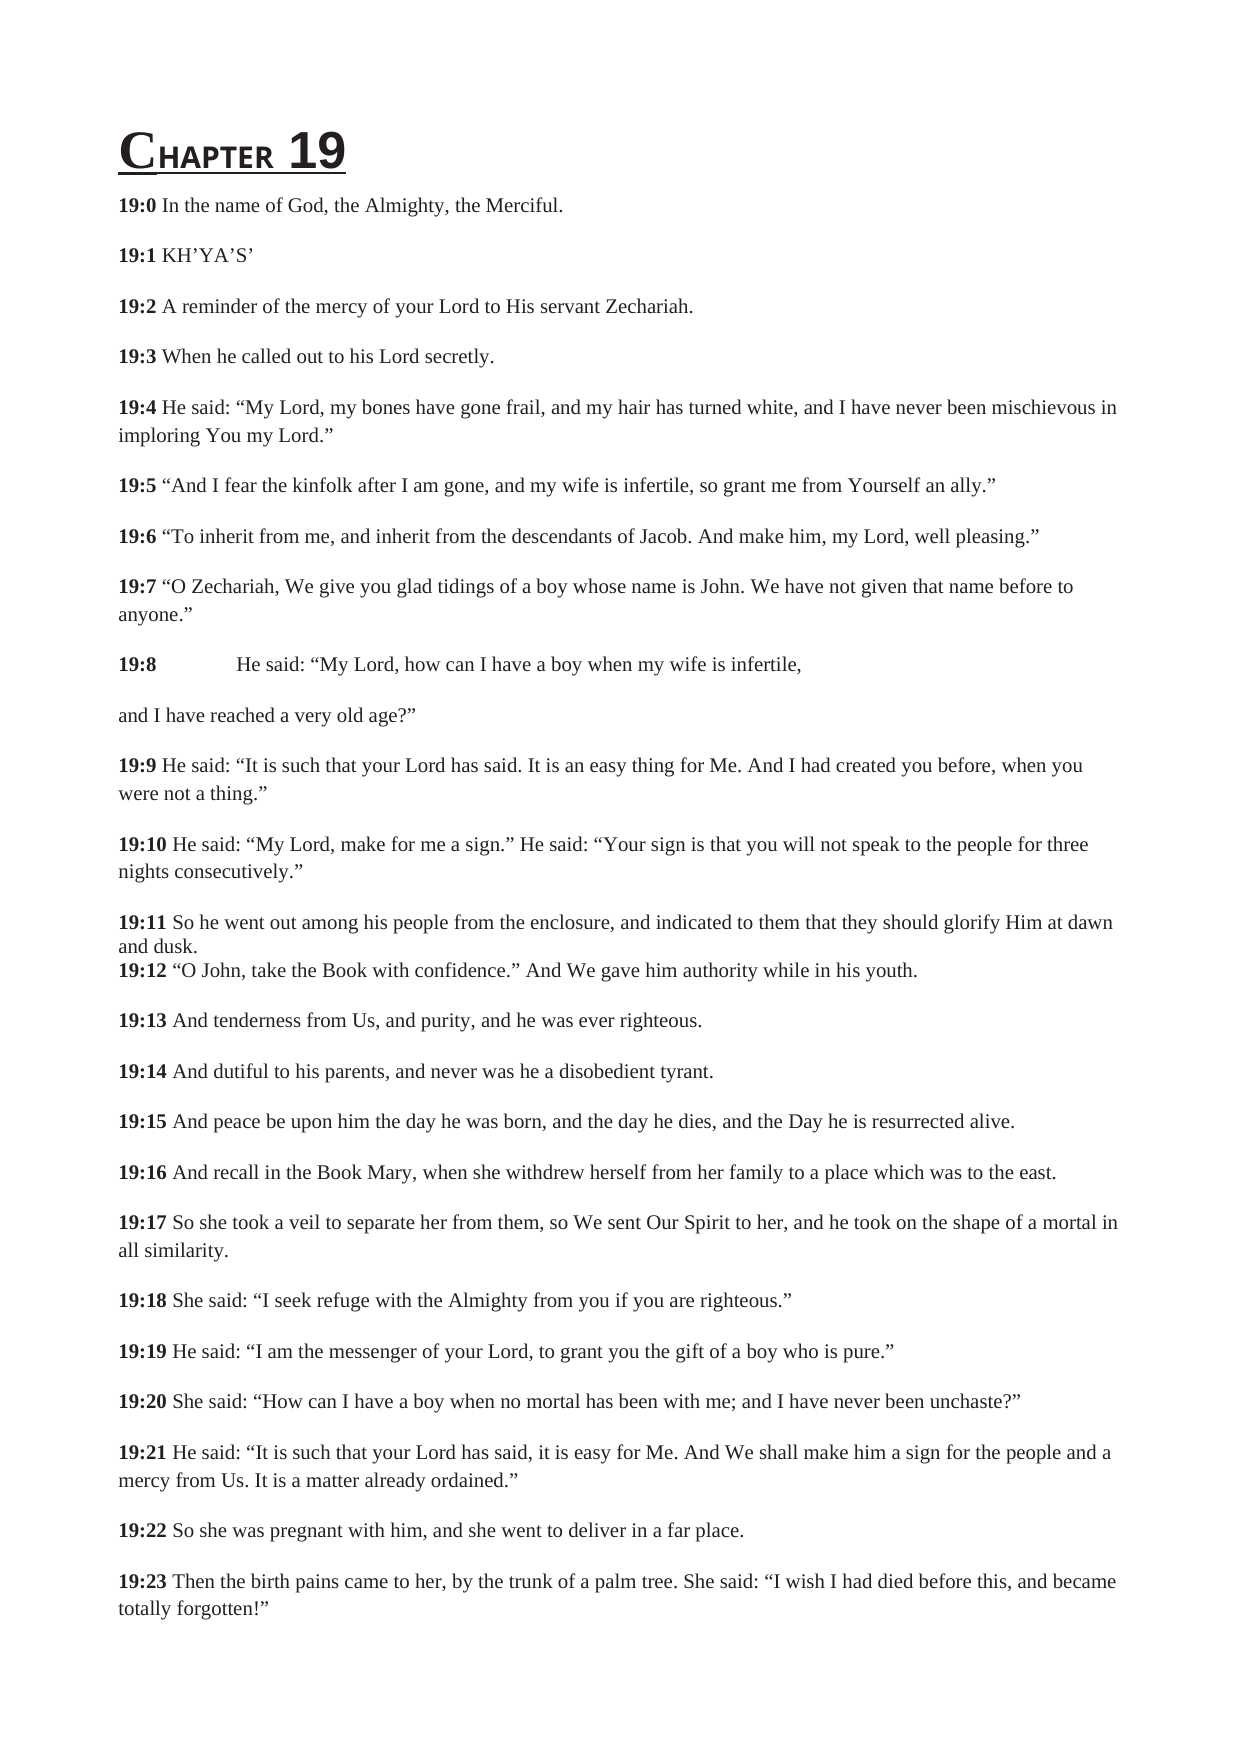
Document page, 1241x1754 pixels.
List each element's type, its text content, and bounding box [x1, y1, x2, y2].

text 19:14 And dutiful to his parents, and never was he a disobedient tyrant. [118, 1059, 1122, 1083]
text 19:16 And recall in the Book Mary, when she withdrew herself from her family to a place which was to the east. [118, 1160, 1122, 1184]
text 19:21 He said: “It is such that your Lord has said, it is easy for Me. And We shall make him a sign for the people and a mercy from Us. It is a matter already ordained.” [118, 1440, 1122, 1492]
text 19:13 And tenderness from Us, and purity, and he was ever righteous. [118, 1008, 1122, 1032]
text 19:11 So he went out among his people from the enclosure, and indicated to them that they should glorify Him at dawn and dusk. [118, 909, 1122, 958]
text 19:5 “And I fear the kinfolk after I am gone, and my wife is infertile, so grant me from Yourself an ally.” [118, 473, 1122, 497]
text 19:17 So she took a veil to separate her from them, so We sent Our Spirit to her, and he took on the shape of a mortal in all similarity. [118, 1210, 1122, 1262]
text 19:12 “O John, take the Book with confidence.” And We gave him authority while in his youth. [118, 958, 1122, 982]
text 19:0 In the name of God, the Almighty, the Merciful. [118, 193, 1122, 217]
text 19:18 She said: “I seek refuge with the Almighty from you if you are righteous.” [118, 1288, 1122, 1312]
text 19:19 He said: “I am the messenger of your Lord, to grant you the gift of a boy who is pure.” [118, 1339, 1122, 1363]
text 19:2 A reminder of the mercy of your Lord to His servant Zechariah. [118, 294, 1122, 318]
text 19:6 “To inherit from me, and inherit from the descendants of Jacob. And make him, my Lord, well pleasing.” [118, 524, 1122, 548]
text 19:15 And peace be upon him the day he was born, and the day he dies, and the Day he is resurrected alive. [118, 1109, 1122, 1133]
text 19:20 She said: “How can I have a boy when no mortal has been with me; and I have never been unchaste?” [118, 1389, 1122, 1413]
text and I have reached a very old age?” [118, 703, 1122, 727]
text 19:4 He said: “My Lord, my bones have gone frail, and my hair has turned white, and I have never been mischievous in imploring You my Lord.” [118, 395, 1122, 447]
subtitle Chapter 19 [118, 118, 1122, 180]
text 19:10 He said: “My Lord, make for me a sign.” He said: “Your sign is that you will not speak to the people for three nights consecutively.” [118, 831, 1122, 883]
text 19:1 KH’YA’S’ [118, 243, 1122, 267]
text 19:7 “O Zechariah, We give you glad tidings of a boy whose name is John. We have not given that name before to anyone.” [118, 574, 1122, 626]
text 19:22 So she was pregnant with him, and she went to deliver in a far place. [118, 1518, 1122, 1542]
text 19:23 Then the birth pains came to her, by the trunk of a palm tree. She said: “I wish I had died before this, and became totally forgotten!” [118, 1569, 1122, 1620]
text 19:3 When he called out to his Lord secretly. [118, 344, 1122, 368]
text 19:8 He said: “My Lord, how can I have a boy when my wife is infertile, [118, 652, 1122, 676]
text 19:9 He said: “It is such that your Lord has said. It is an easy thing for Me. And I had created you before, when you were not a thing.” [118, 753, 1122, 805]
